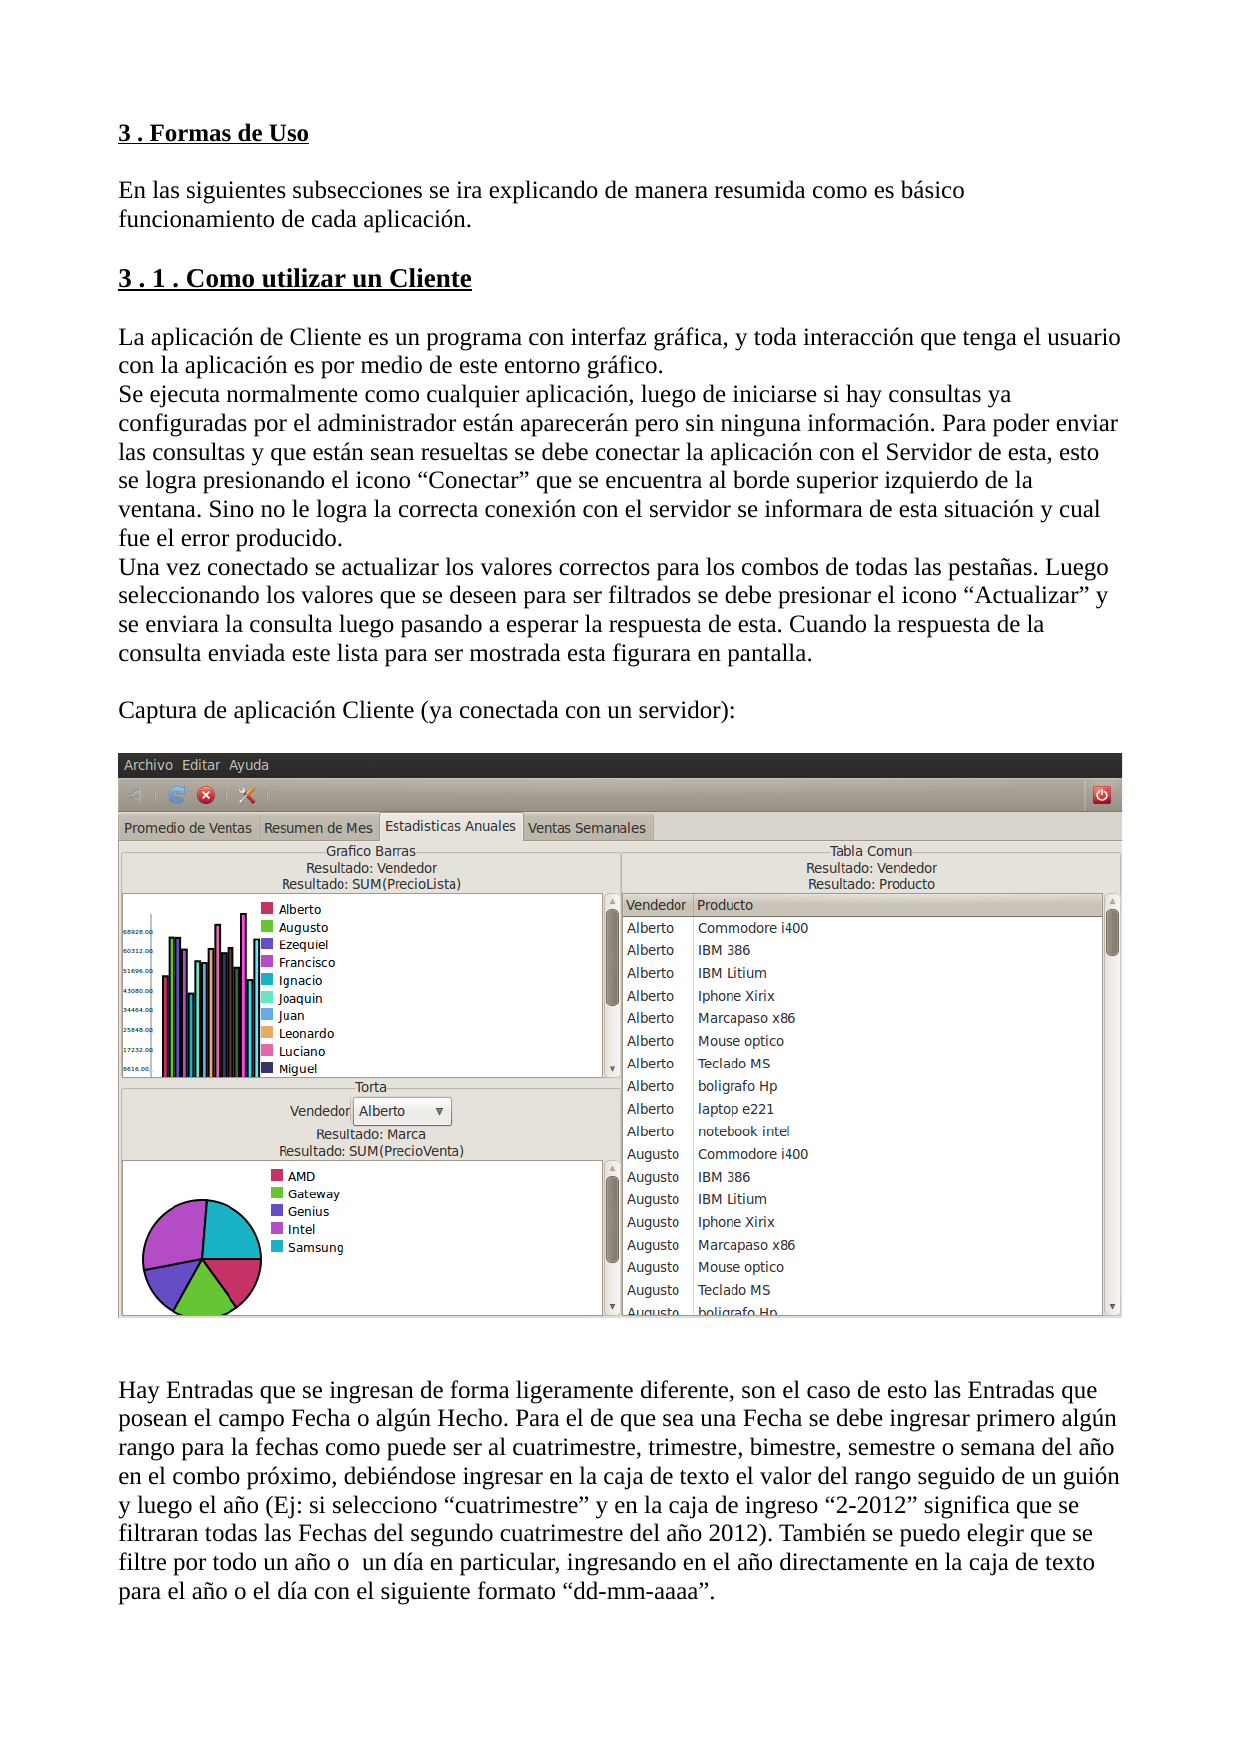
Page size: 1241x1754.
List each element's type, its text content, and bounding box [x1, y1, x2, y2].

text En las siguientes subsecciones se ira explicando de manera resumida como es básico funcionamiento de cada aplicación. [118, 176, 1122, 233]
text La aplicación de Cliente es un programa con interfaz gráfica, y toda interacción que tenga el usuario con la aplicación es por medio de este entorno gráfico. [118, 322, 1122, 379]
text 3 . 1 . Como utilizar un Cliente [118, 262, 1122, 293]
picture [118, 753, 1123, 1318]
text 3 . Formas de Uso [118, 118, 1122, 147]
text Se ejecuta normalmente como cualquier aplicación, luego de iniciarse si hay consultas ya configuradas por el administrador están aparecerán pero sin ninguna información. Para poder enviar las consultas y que están sean resueltas se debe conectar la aplicación con el Servidor de esta, esto se logra presionando el icono “Conectar” que se encuentra al borde superior izquierdo de la ventana. Sino no le logra la correcta conexión con el servidor se informara de esta situación y cual fue el error producido. [118, 379, 1122, 552]
text Captura de aplicación Cliente (ya conectada con un servidor): [118, 696, 1122, 724]
text Hay Entradas que se ingresan de forma ligeramente diferente, son el caso de esto las Entradas que posean el campo Fecha o algún Hecho. Para el de que sea una Fecha se debe ingresar primero algún rango para la fechas como puede ser al cuatrimestre, trimestre, bimestre, semestre o semana del año en el combo próximo, debiéndose ingresar en la caja de texto el valor del rango seguido de un guión y luego el año (Ej: si selecciono “cuatrimestre” y en la caja de ingreso “2-2012” significa que se filtraran todas las Fechas del segundo cuatrimestre del año 2012). También se puedo elegir que se filtre por todo un año o un día en particular, ingresando en el año directamente en la caja de texto para el año o el día con el siguiente formato “dd-mm-aaaa”. [118, 1375, 1122, 1605]
text Una vez conectado se actualizar los valores correctos para los combos de todas las pestañas. Luego seleccionando los valores que se deseen para ser filtrados se debe presionar el icono “Actualizar” y se enviara la consulta luego pasando a esperar la respuesta de esta. Cuando la respuesta de la consulta enviada este lista para ser mostrada esta figurara en pantalla. [118, 552, 1122, 667]
